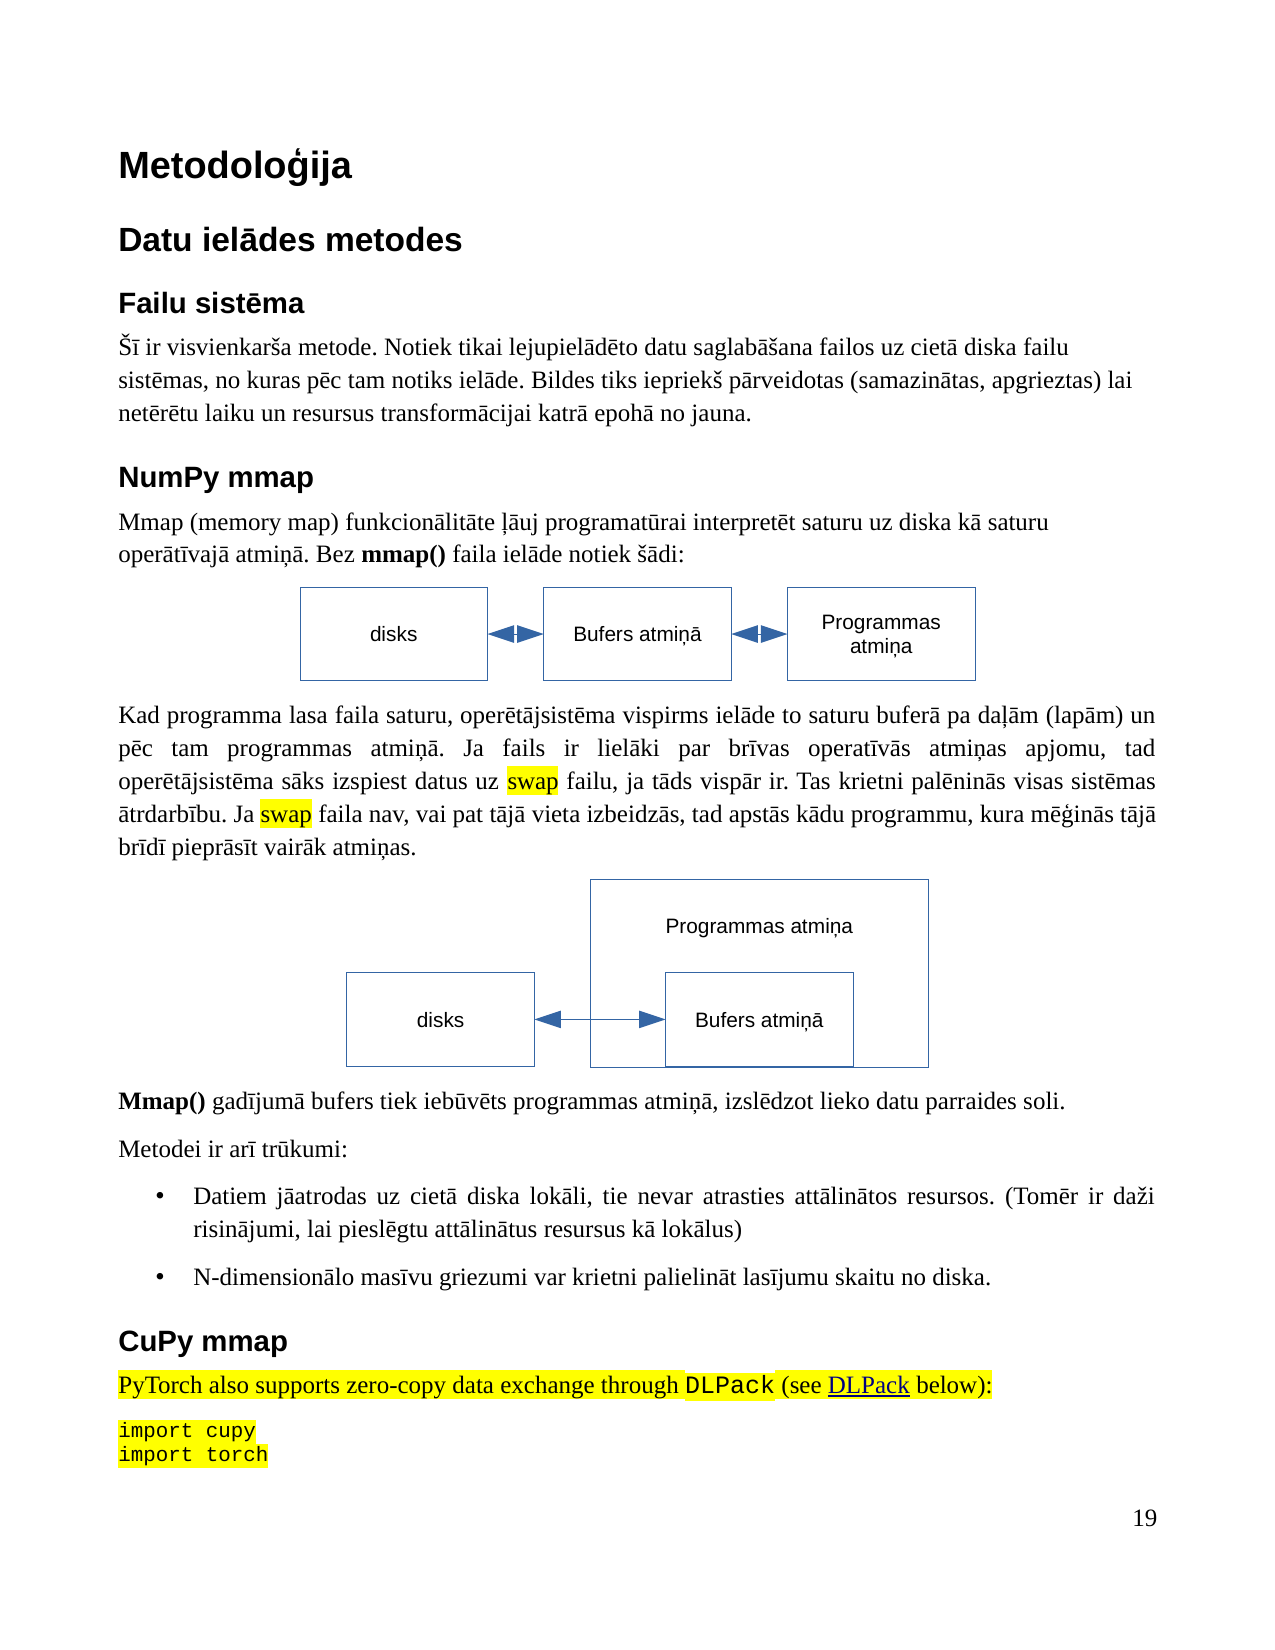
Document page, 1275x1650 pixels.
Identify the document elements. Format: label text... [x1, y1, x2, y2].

text import torch [118, 1444, 1157, 1468]
subtitle CuPy mmap [118, 1324, 1157, 1358]
text PyTorch also supports zero-copy data exchange through DLPack (see DLPack below): [118, 1370, 1157, 1401]
subtitle Failu sistēma [118, 286, 1157, 319]
text Metodei ir arī trūkumi: [118, 1134, 1157, 1162]
subtitle NumPy mmap [118, 460, 1157, 494]
text Kad programma lasa faila saturu, operētājsistēma vispirms ielāde to saturu buferā pa daļām (lapām) un pēc tam programmas atmiņā. Ja fails ir lielāki par brīvas operatīvās atmiņas apjomu, tad operētājsistēma sāks izspiest datus uz swap failu, ja tāds vispār ir. Tas krietni palēninās visas sistēmas ātrdarbību. Ja swap faila nav, vai pat tājā vieta izbeidzās, tad apstās kādu programmu, kura mēģinās tājā brīdī pieprāsīt vairāk atmiņas. [118, 700, 1157, 861]
list Datiem jāatrodas uz cietā diska lokāli, tie nevar atrasties attālinātos resursos. (Tomēr ir daži risinājumi, lai pieslēgtu attālinātus resursus kā lokālus) [156, 1181, 1157, 1243]
text Šī ir visvienkarša metode. Notiek tikai lejupielādēto datu saglabāšana failos uz cietā diska failu sistēmas, no kuras pēc tam notiks ielāde. Bildes tiks iepriekš pārveidotas (samazinātas, apgrieztas) lai netērētu laiku un resursus transformācijai katrā epohā no jauna. [118, 332, 1157, 427]
subtitle Datu ielādes metodes [118, 220, 1157, 259]
text Mmap (memory map) funkcionālitāte ļāuj programatūrai interpretēt saturu uz diska kā saturu operātīvajā atmiņā. Bez mmap() faila ielāde notiek šādi: [118, 507, 1157, 568]
text import cupy [118, 1420, 1157, 1444]
text Mmap() gadījumā bufers tiek iebūvēts programmas atmiņā, izslēdzot lieko datu parraides soli. [118, 1086, 1157, 1115]
subtitle Metodoloģija [118, 143, 1157, 187]
list N-dimensionālo masīvu griezumi var krietni palielināt lasījumu skaitu no diska. [156, 1262, 1157, 1291]
